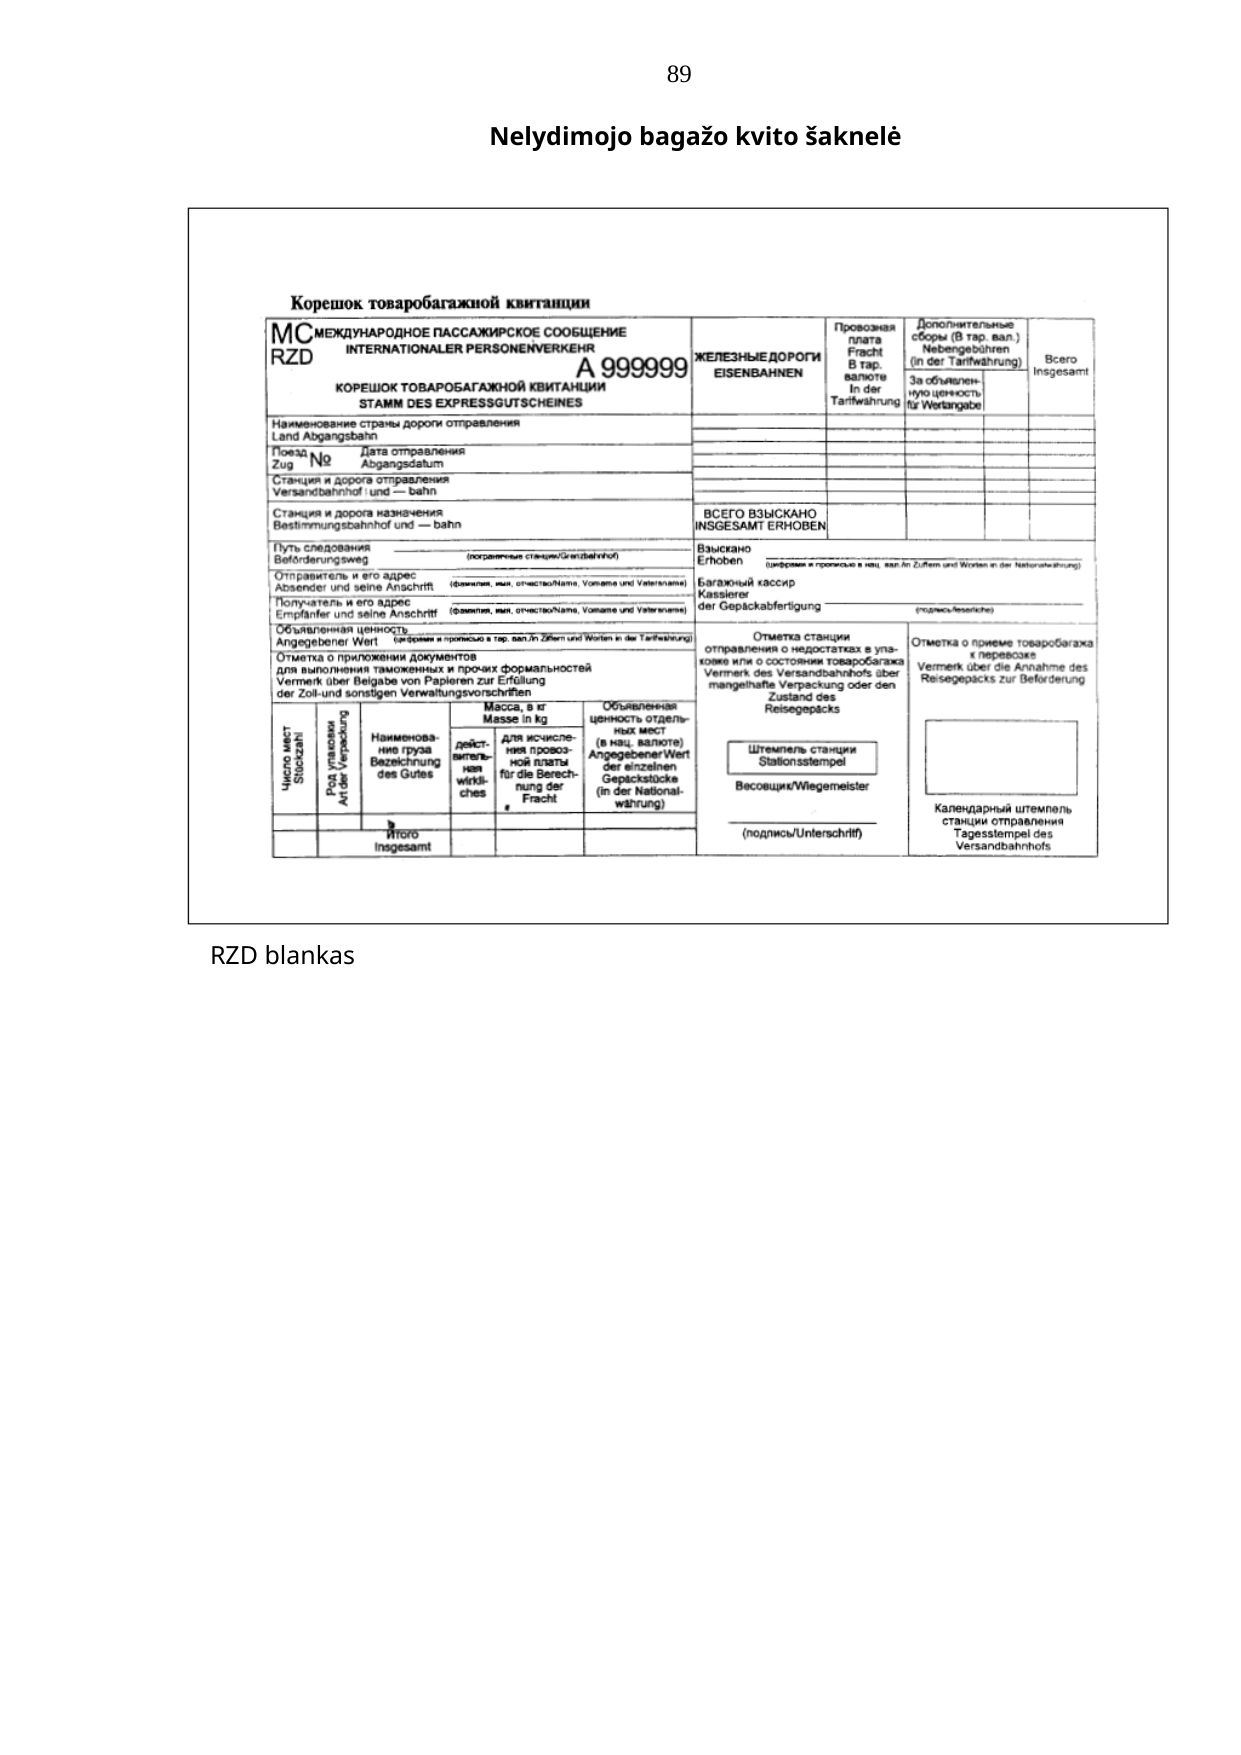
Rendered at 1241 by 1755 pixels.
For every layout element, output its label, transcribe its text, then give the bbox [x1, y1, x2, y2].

text Nelydimojo bagažo kvito šaknelė [177, 118, 1181, 152]
text RZD blankas [177, 938, 1181, 972]
